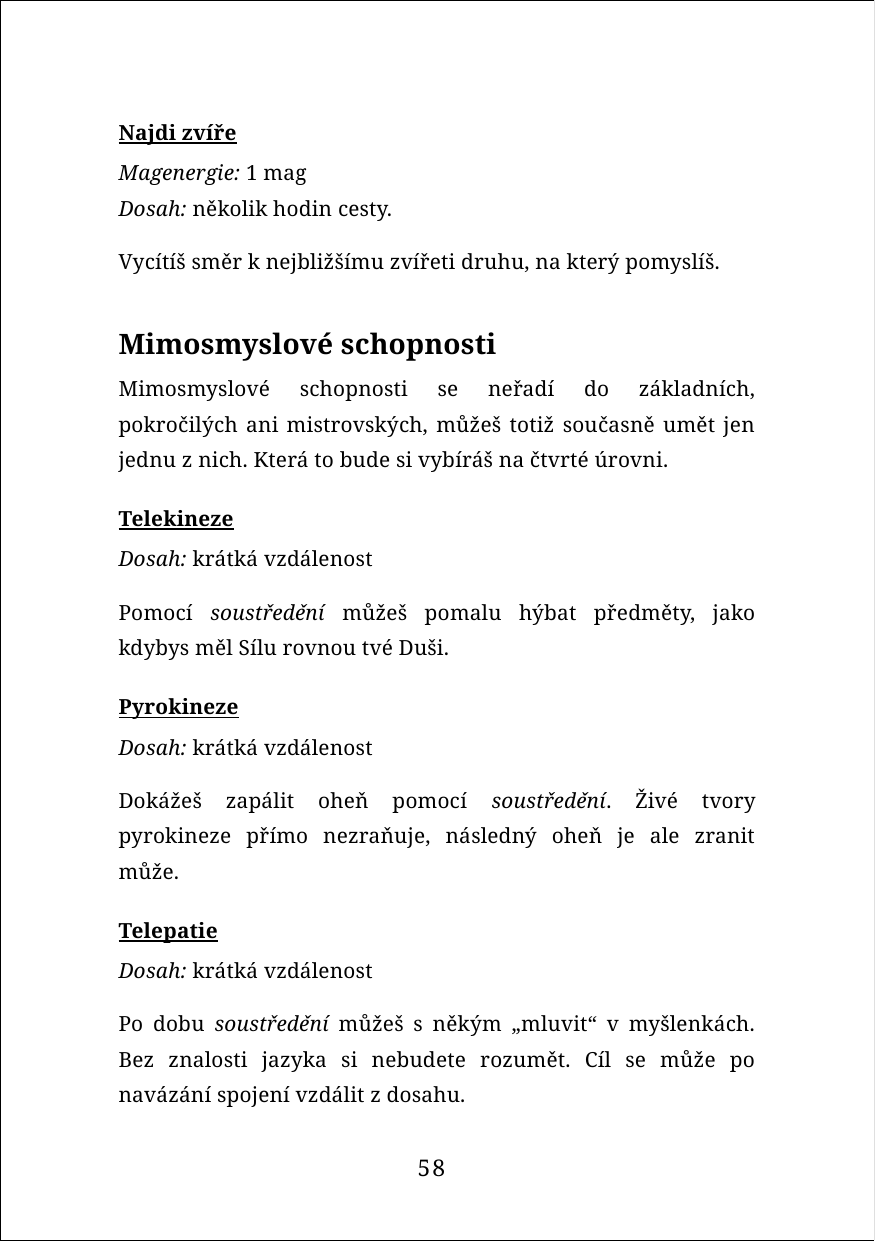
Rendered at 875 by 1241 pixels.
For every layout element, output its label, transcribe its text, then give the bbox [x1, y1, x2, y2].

text Dosah: krátká vzdálenost [118, 733, 756, 761]
subtitle Najdi zvíře [118, 118, 756, 147]
subtitle Telekineze [118, 504, 756, 533]
subtitle Telepatie [118, 916, 756, 944]
text Po dobu soustředění můžeš s někým „mluvit“ v myšlenkách. Bez znalosti jazyka si nebudete rozumět. Cíl se může po navázání spojení vzdálit z dosahu. [118, 1009, 756, 1109]
text Dokážeš zapálit oheň pomocí soustředění. Živé tvory pyrokineze přímo nezraňuje, následný oheň je ale zranit může. [118, 786, 756, 885]
text Dosah: krátká vzdálenost [118, 956, 756, 985]
text Dosah: krátká vzdálenost [118, 544, 756, 573]
subtitle Mimosmyslové schopnosti [118, 324, 756, 362]
text Pomocí soustředění můžeš pomalu hýbat předměty, jako kdybys měl Sílu rovnou tvé Duši. [118, 598, 756, 662]
text Magenergie: 1 mag Dosah: několik hodin cesty. [118, 158, 756, 222]
text Vycítíš směr k nejbližšímu zvířeti druhu, na který pomyslíš. [118, 247, 756, 276]
text Mimosmyslové schopnosti se neřadí do základních, pokročilých ani mistrovských, můžeš totiž současně umět jen jednu z nich. Která to bude si vybíráš na čtvrté úrovni. [118, 374, 756, 474]
subtitle Pyrokineze [118, 692, 756, 721]
